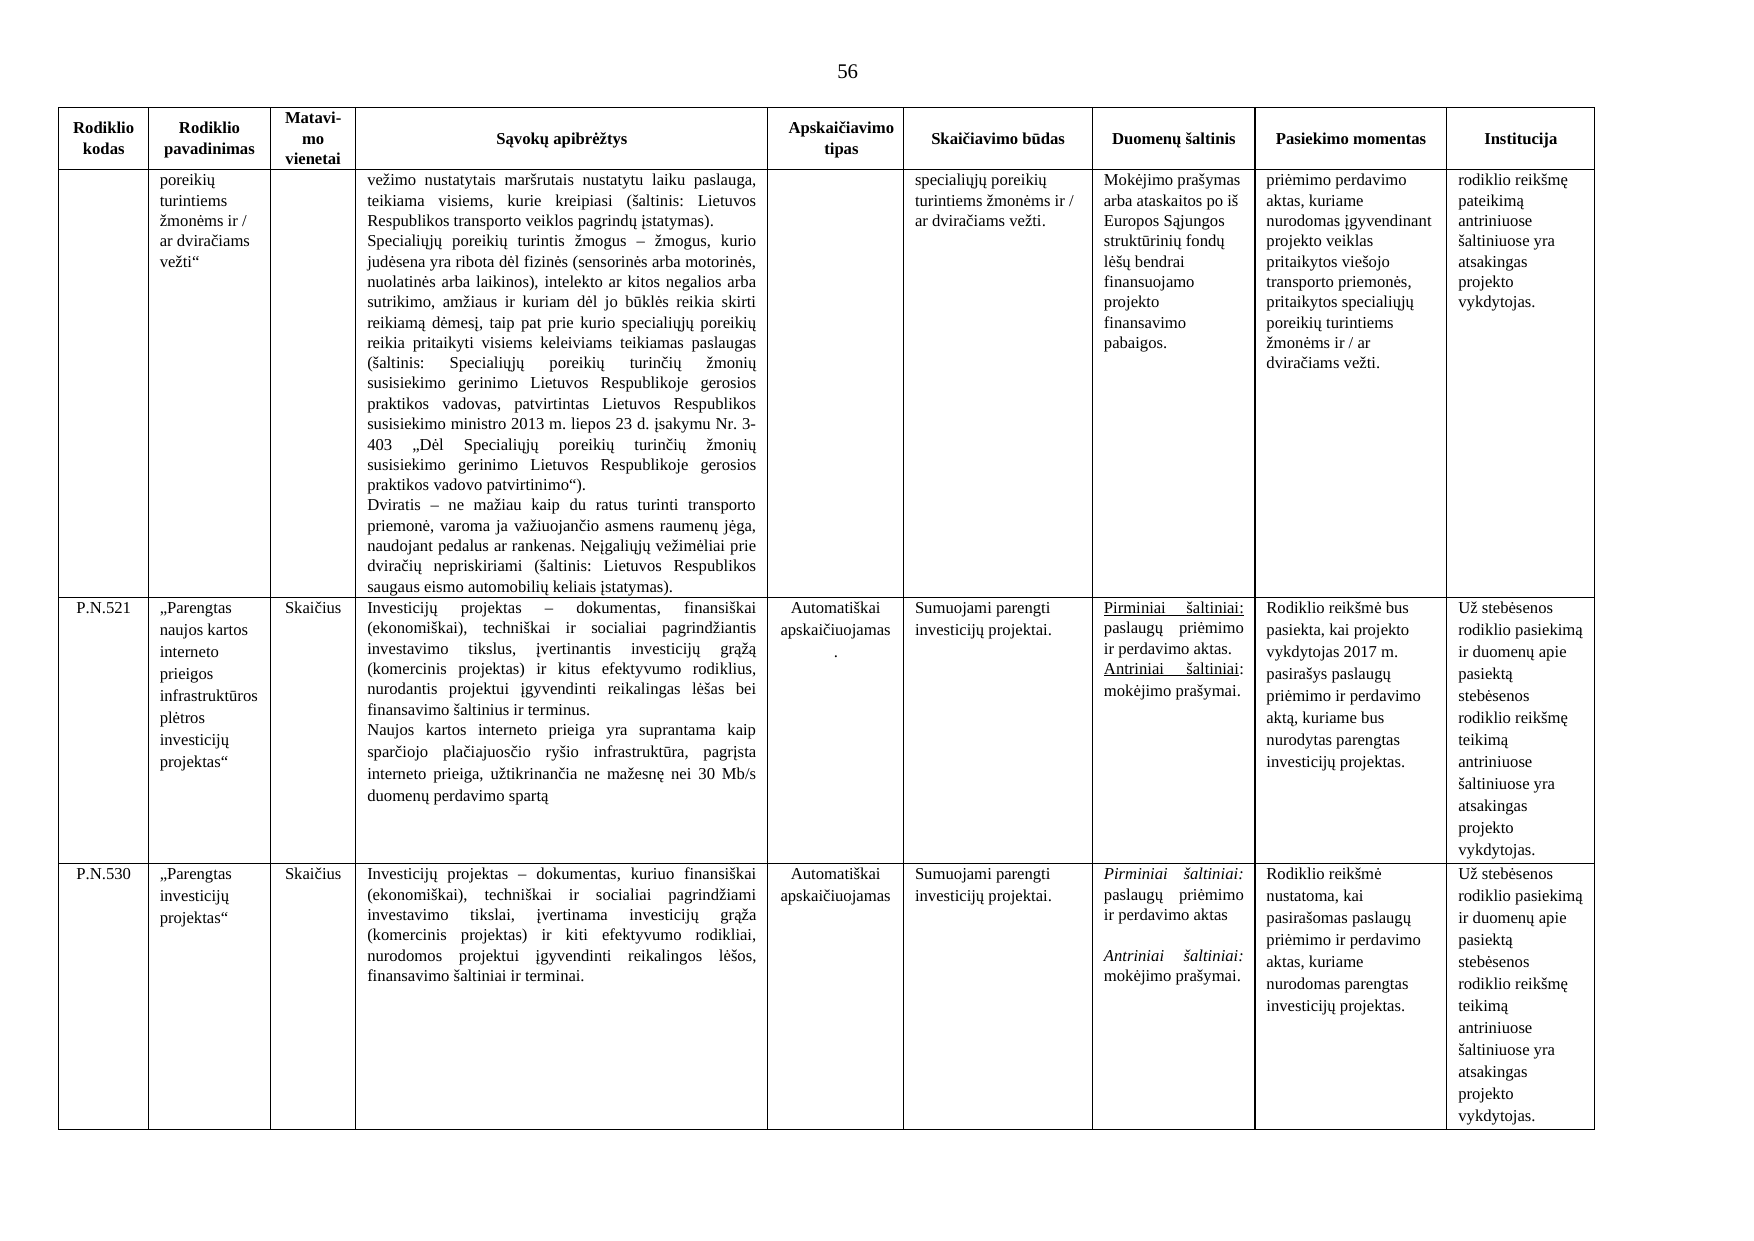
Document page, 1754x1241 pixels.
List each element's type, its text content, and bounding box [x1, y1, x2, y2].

table_cell [768, 170, 903, 597]
table_cell [271, 170, 355, 597]
table_cell vežimo nustatytais maršrutais nustatytu laiku paslauga, teikiama visiems, kurie kreipiasi (šaltinis: Lietuvos Respublikos transporto veiklos pagrindų įstatymas). Specialiųjų poreikių turintis žmogus – žmogus, kurio judėsena yra ribota dėl fizinės (sensorinės arba motorinės, nuolatinės arba laikinos), intelekto ar kitos negalios arba sutrikimo, amžiaus ir kuriam dėl jo būklės reikia skirti reikiamą dėmesį, taip pat prie kurio specialiųjų poreikių reikia pritaikyti visiems keleiviams teikiamas paslaugas (šaltinis: Specialiųjų poreikių turinčių žmonių susisiekimo gerinimo Lietuvos Respublikoje gerosios praktikos vadovas, patvirtintas Lietuvos Respublikos susisiekimo ministro 2013 m. liepos 23 d. įsakymu Nr. 3-403 „Dėl Specialiųjų poreikių turinčių žmonių susisiekimo gerinimo Lietuvos Respublikoje gerosios praktikos vadovo patvirtinimo“). Dviratis – ne mažiau kaip du ratus turinti transporto priemonė, varoma ja važiuojančio asmens raumenų jėga, naudojant pedalus ar rankenas. Neįgaliųjų vežimėliai prie dviračių nepriskiriami (šaltinis: Lietuvos Respublikos saugaus eismo automobilių keliais įstatymas). [356, 170, 767, 597]
table_header Sąvokų apibrėžtys [356, 108, 767, 169]
table_header Rodiklio kodas [59, 108, 148, 169]
table_cell „Parengtas investicijų projektas“ [149, 864, 270, 1129]
table_cell Investicijų projektas – dokumentas, kuriuo finansiškai (ekonomiškai), techniškai ir socialiai pagrindžiami investavimo tikslai, įvertinama investicijų grąža (komercinis projektas) ir kiti efektyvumo rodikliai, nurodomos projektui įgyvendinti reikalingos lėšos, finansavimo šaltiniai ir terminai. [356, 864, 767, 1129]
table_cell Rodiklio reikšmė bus pasiekta, kai projekto vykdytojas 2017 m. pasirašys paslaugų priėmimo ir perdavimo aktą, kuriame bus nurodytas parengtas investicijų projektas. [1256, 598, 1446, 863]
table_cell Už stebėsenos rodiklio pasiekimą ir duomenų apie pasiektą stebėsenos rodiklio reikšmę teikimą antriniuose šaltiniuose yra atsakingas projekto vykdytojas. [1447, 598, 1594, 863]
table_cell P.N.521 [59, 598, 148, 863]
table_header Pasiekimo momentas [1256, 108, 1446, 169]
table_cell Mokėjimo prašymas arba ataskaitos po iš Europos Sąjungos struktūrinių fondų lėšų bendrai finansuojamo projekto finansavimo pabaigos. [1093, 170, 1254, 597]
table_header Matavi-mo vienetai [271, 108, 355, 169]
table_cell P.N.530 [59, 864, 148, 1129]
table_header Rodiklio pavadinimas [149, 108, 270, 169]
table_cell Sumuojami parengti investicijų projektai. [904, 598, 1092, 863]
table_cell Automatiškai apskaičiuojamas [768, 864, 903, 1129]
table_header Institucija [1447, 108, 1594, 169]
table_cell specialiųjų poreikių turintiems žmonėms ir / ar dviračiams vežti. [904, 170, 1092, 597]
table_cell Automatiškai apskaičiuojamas. [768, 598, 903, 863]
table_cell poreikių turintiems žmonėms ir / ar dviračiams vežti“ [149, 170, 270, 597]
table_cell Pirminiai šaltiniai: paslaugų priėmimo ir perdavimo aktas. Antriniai šaltiniai: mokėjimo prašymai. [1093, 598, 1254, 863]
table_cell rodiklio reikšmę pateikimą antriniuose šaltiniuose yra atsakingas projekto vykdytojas. [1447, 170, 1594, 597]
table_cell Už stebėsenos rodiklio pasiekimą ir duomenų apie pasiektą stebėsenos rodiklio reikšmę teikimą antriniuose šaltiniuose yra atsakingas projekto vykdytojas. [1447, 864, 1594, 1129]
table_header Skaičiavimo būdas [904, 108, 1092, 169]
table_cell Skaičius [271, 598, 355, 863]
table_cell [59, 170, 148, 597]
table_cell „Parengtas naujos kartos interneto prieigos infrastruktūros plėtros investicijų projektas“ [149, 598, 270, 863]
table_cell priėmimo perdavimo aktas, kuriame nurodomas įgyvendinant projekto veiklas pritaikytos viešojo transporto priemonės, pritaikytos specialiųjų poreikių turintiems žmonėms ir / ar dviračiams vežti. [1256, 170, 1446, 597]
table_cell Pirminiai šaltiniai: paslaugų priėmimo ir perdavimo aktas Antriniai šaltiniai: mokėjimo prašymai. [1093, 864, 1254, 1129]
table_cell Sumuojami parengti investicijų projektai. [904, 864, 1092, 1129]
table_cell Rodiklio reikšmė nustatoma, kai pasirašomas paslaugų priėmimo ir perdavimo aktas, kuriame nurodomas parengtas investicijų projektas. [1256, 864, 1446, 1129]
table_cell Skaičius [271, 864, 355, 1129]
table_cell Investicijų projektas – dokumentas, finansiškai (ekonomiškai), techniškai ir socialiai pagrindžiantis investavimo tikslus, įvertinantis investicijų grąžą (komercinis projektas) ir kitus efektyvumo rodiklius, nurodantis projektui įgyvendinti reikalingas lėšas bei finansavimo šaltinius ir terminus. Naujos kartos interneto prieiga yra suprantama kaip sparčiojo plačiajuosčio ryšio infrastruktūra, pagrįsta interneto prieiga, užtikrinančia ne mažesnę nei 30 Mb/s duomenų perdavimo spartą [356, 598, 767, 863]
table_header Apskaičiavimo tipas [768, 108, 903, 169]
table_header Duomenų šaltinis [1093, 108, 1254, 169]
